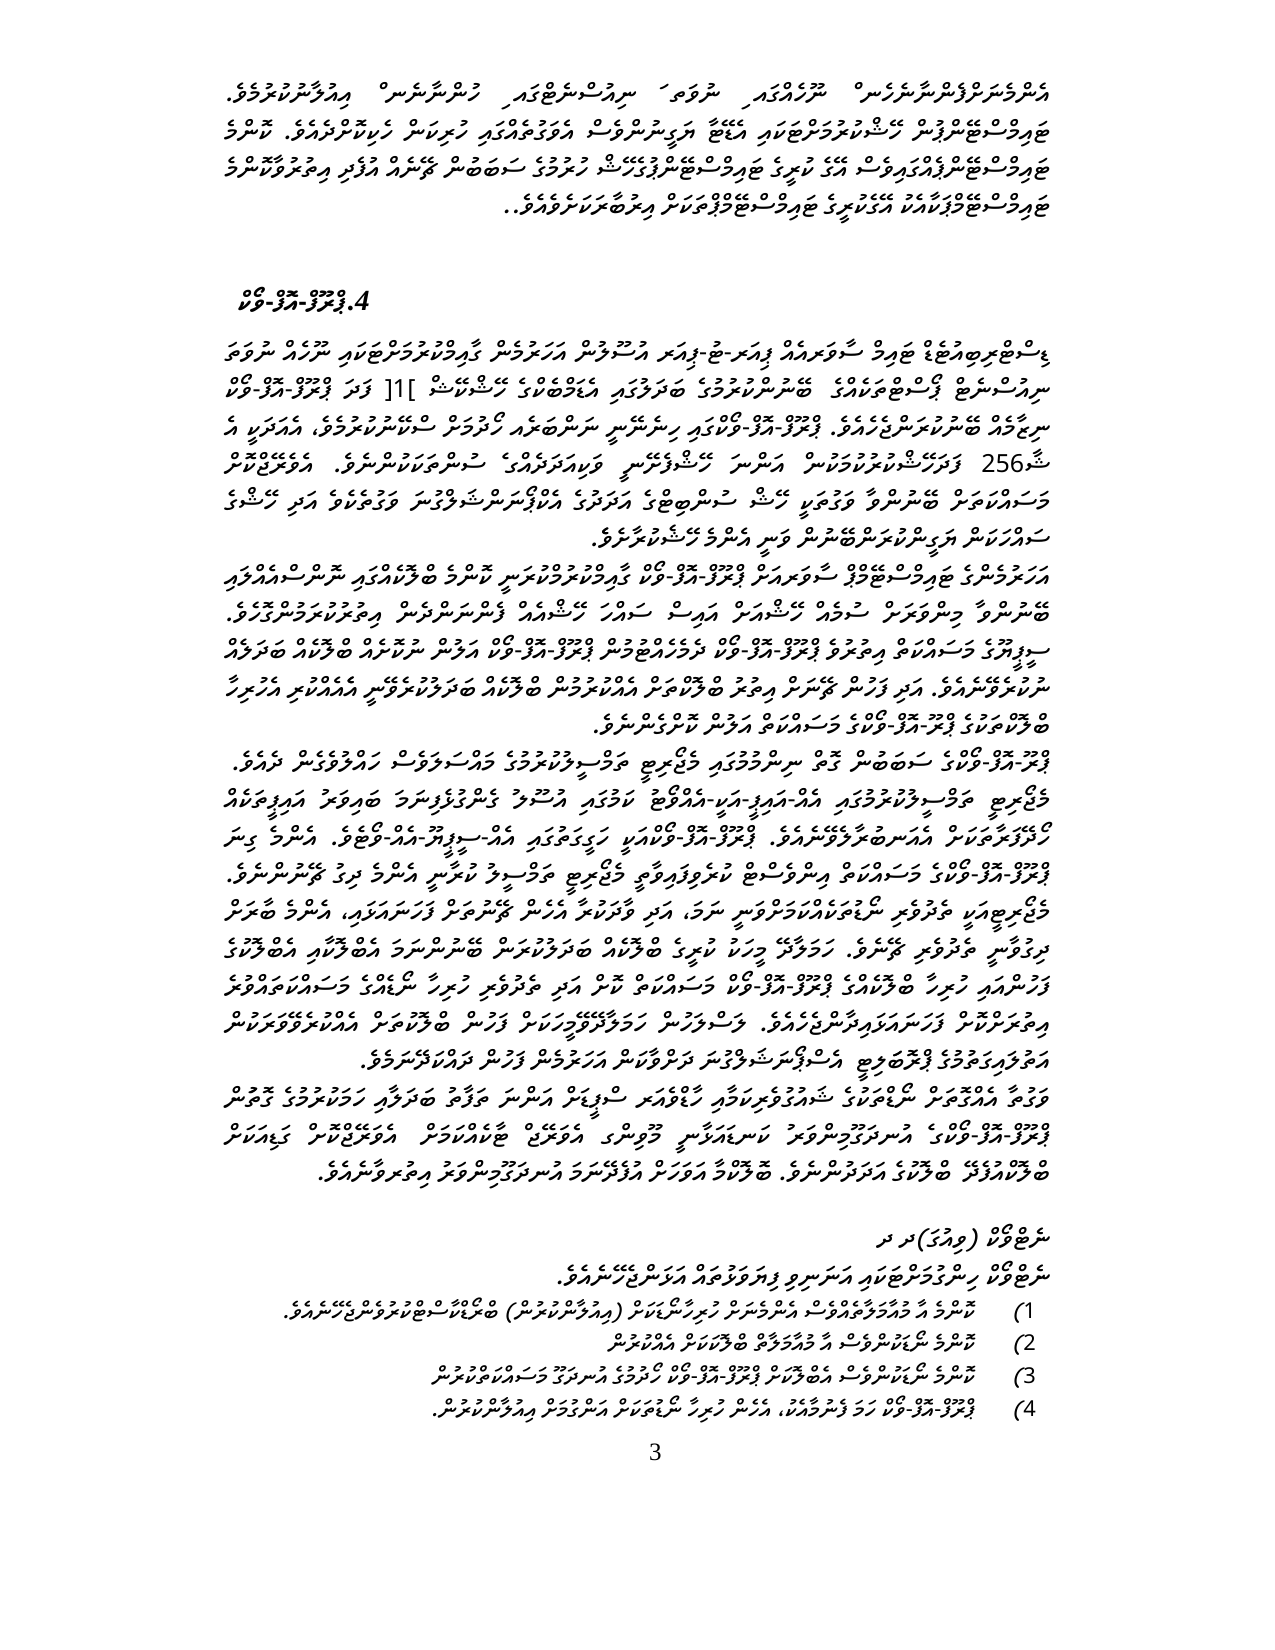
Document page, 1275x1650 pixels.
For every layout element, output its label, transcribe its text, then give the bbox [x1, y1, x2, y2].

list ކޮންމެ އާ މުއާމަލާތެއްވެސް އެންމެނަށް ހުރިހާނޯޑަކަށް (އިއުލާންކުރުން) ބްރޯޑްކާސްޓްކުރުވެންޖެހޭނެއެވެ. [225, 1294, 1012, 1327]
text ނެޓްވޯކް (ވިއުގަ)ދ ދ [225, 1220, 1050, 1257]
text އަހަރުމެންގެ ޓައިމްސްޓޭމްޕް ސާވަރއަށް ޕްރޫފް-އޮފް-ވޯކް ގާއިމްކުރުމްކުރަނީ ކޮންމެ ބްލޮކެއްގައި ނޮންސްއެއްލައި ބޭނުންވާ މިންވަރަށް ސުމެއް ހޭޝްއަށް އައިސް ސައްހަ ހޭޝްއެއް ފެންނަންދެން އިތުރުކުރަމުންގޮހެވެ. ސީޕީޔޫގެ މަސައްކަތް އިތުރުވެ ޕްރޫފް-އޮފް-ވޯކް ދެމެހެއްޓުމުން ޕްރޫފް-އޮފް-ވޯކް އަލުން ނުކޮށެއް ބްލޮކެއް ބަދަލެއް ނުކުރެވޭނެއެވެ. އަދި ފަހުން ޗޭނަށް އިތުރު ބްލޮކްތަށް އެއްކުރުމުން ބްލޮކެއް ބަދަލުކުރެވޭނީ އެެއެއްކުރި އެހުރިހާ ބްލޮކްތަކުގެ ޕްރޫ-އޮފް-ވޯކްގެ މަސައްކަތް އަލުން ކޮށްގެންނެވެ. [225, 557, 1050, 744]
subtitle ޕްރޫފް-އޮފް-ވޯކް [237, 283, 1052, 321]
text ނެޓްވޯކް ހިންގުމަށްޓަކައި އަނަނިވި ފިޔަވަޅުތައް އަޅަންޖެހޭނެއެވެ. [225, 1257, 1050, 1294]
list ޕްރޫފް-އޮފް-ވޯކް ހަމަ ފެނުމާއެކު، އެހެން ހުރިހާ ނޯޑުތަކަށް އަންގުމަށް އިއުލާންކުރުން. [225, 1393, 1012, 1425]
list ކޮންމެ ނޯޑަކުންވެސް އެބްލޮކަށް ޕްރޫފް-އޮފް-ވޯކް ހޯދުމުގެ އުނދަގޫ މަސައްކަތްކުރުން [225, 1360, 1012, 1393]
text އެންމެނަށްފެންނާނެހެން ނޫހެއްގައި ނުވަތަ ނިއުސްނެޓްގައި ހުންނާނެން އިއުލާނުކުރުމެވެ. ޓައިމްސްޓޭންޕުން ހޭޝްކުރުމަށްޓަކައި އެޑޭޓާ ޔަގީނުންވެސް އެވަގުތެއްގައި ހުރިކަން ހެކިކޮށްދެއެވެ. ކޮންމެ ޓައިމްސްޓޭންޕެއްގައިވެސް އޭގެ ކުރީގެ ޓައިމްސްޓޭންޕުގެހޭޝް ހުރުމުގެ ސަބަބުން ޗޭނެއް އުފެދި އިތުރުވާކޮންމެ ޓައިމްސްޓޭމްޕަކާއެކު އޭގެކުރީގެ ޓައިމްސްޓޭމްޕްތަކަށް އިރުބާރަކަށެވެއެވެ.. [225, 75, 1050, 224]
text ވަގުތާ އެއްގޮތަށް ނޯޑްތަކުގެ ޝައުގުވެރިކަމާއި ހާޑްވެއަރ ސްޕީޑަށް އަންނަ ތަފާތު ބަދަލާއި ހަމަކުރުމުގެ ގޮތަުން ޕްރޫފް-އޮފް-ވޯކްގެ އުނދަގޫމިންވަރު ކަނޑައަޅާނީ މޫވިންގ އެވަރޭޖް ޓާކެއްކަމަށް އެވަރޭޖްކޮށް ގަޑިއަކަށް ބްލޮކްއުފެދޭ ބްލޮކުގެ އަދަދުންނެވެ. ބޮލޮކްމާ އަވަހަށް އުފެދޭނަމަ އުނދަގޫމިންވަރު އިތުރވާނެއެވެ. [225, 1079, 1050, 1191]
list ކޮންމެ ނޯޑަކުންވެސް އާ މުއާމަލާތް ބްލޮކަކަށް އެއްކުރުން [225, 1327, 1012, 1360]
text ޑިސްޓްރިބިއުޓެޑް ޓައިމް ސާވަރއެއް ޕިއަރ-ޓު-ޕިއަރ އުސޫލުން އަހަރުމެން ގާއިމްކުރުމަށްޓަކައި ނޫހެއް ނުވަތަ ނިއުސްނެޓް ޕޯސްޓްތަކެއްގެ ބޭނުންކުރުމުގެ ބަދަލުގައި އެޑަމްބެކްގެ ހޭޝްކޭޝް ]1[ ފަދަ ޕްރޫފް-އޮފް-ވޯކް ނިޒާމެއް ބޭނުކުރަންޖެހެއެވެ. ޕްރޫފް-އޮފް-ވޯކްގައި ހިނެނޭނީ ނަންބަރެއ ހޯދުމަށް ސްކޭނުކުރުމެވެ، އެއަދަކީ އެ ޝާ256 ފަދަހޭޝްކުރުކުމަކުން އަންނަ ހޭޝްފެށޭނީ ވަކިއަދަދެއްގެ ސުންތަކަކުންނެވެ. އެވެރޭޖްކޮށް މަސައްކަތަށް ބޭނުންވާ ވަގުތަކީ ހޭޝް ސުންބިޓްގެ އަދަދުގެ އެކްޕޯނަންޝަލްގުނަ ވަގުތެކެވެ އަދި ހޭޝްގެ ސައްހަކަން ޔަގީންކުރަންބޭނުން ވަނީ އެންމެ ހޭޝެކުރާށެވެެ. [225, 333, 1050, 557]
text ޕްރޫ-އޮފް-ވޯކްގެ ސަބަބުން ގޮތް ނިންމުމުގައި މެޖޯރިޓީ ތަމްސީލުކުރުމުގެ މައްސަލަވެސް ހައްލުވެގެން ދެއެވެ. މެޖޯރިޓީ ތަމްސީލުކުރުމުގައި އެއް-އައިޕީ-އަކީ-އެއްވޯޓު ކަމުގައި އުސޫލު ގެންގުޅެފިނަމަ ބައިވަރު އައިޕީތަކެއް ހޯދޭފަރާތަކަށް އެއަނބުރާލެވޭނެއެވެ. ޕްރޫފް-އޮފް-ވޯކްއަކީ ހަގީގަތުގައި އެއް-ސީޕީޔޫ-އެއް-ވޯޓެވެ. އެންމެ ގިނަ ޕްރޫފް-އޮފް-ވޯކްގެ މަސައްކަތް އިންވެސްޓް ކުރެވިފައިވާތީ މެޖޯރިޓީ ތަމްސީލު ކުރާނީ އެންމެ ދިގު ޗޭނުންނެވެ. މެޖޯރިޓީއަކީ ތެދުވެރި ނޯޑުތަކެއްކަމަށްވަނީ ނަމަ، އަދި ވާދަކުރާ އެހެން ޗޭނުތަށް ފަހަނައަޅައި، އެންމެ ބާރަށް ދިގުވާނީ ތެދުވެރި ޗޭނެވެ. ހަމަލާދޭ މީހަކު ކުރީގެ ބްލޮކެއް ބަދަލުކުރަން ބޭނުންނަމަ އެބްލޮކާއި އެބްލޮކުގެ ފަހުންއައި ހުރިހާ ބްލޮކެއްގެ ޕްރޫފް-އޮފް-ވޯކް މަސައްކަތް ކޮށް އަދި ތެދުވެރި ހުރިހާ ނޯޑެއްގެ މަސައްކަތައްވުރެ އިތުރަށްކޮށް ފަހަނައަޅައިދާންޖެހެއެވެ. ލަސްލަހުން ހަމަލާދޭވޭމީހަކަށް ފަހުން ބްލޮކުތަށް އެއްކުރެވޭވަރަކުން އަތުލައިގަތުމުގެ ޕްރޮބަަލިޓީ އެސްޕޯނަޝަލްގުނަ ދަށްވާކަން އަހަރުމެން ފަހުން ދައްކަދޭނަމެވެ. [225, 744, 1050, 1079]
